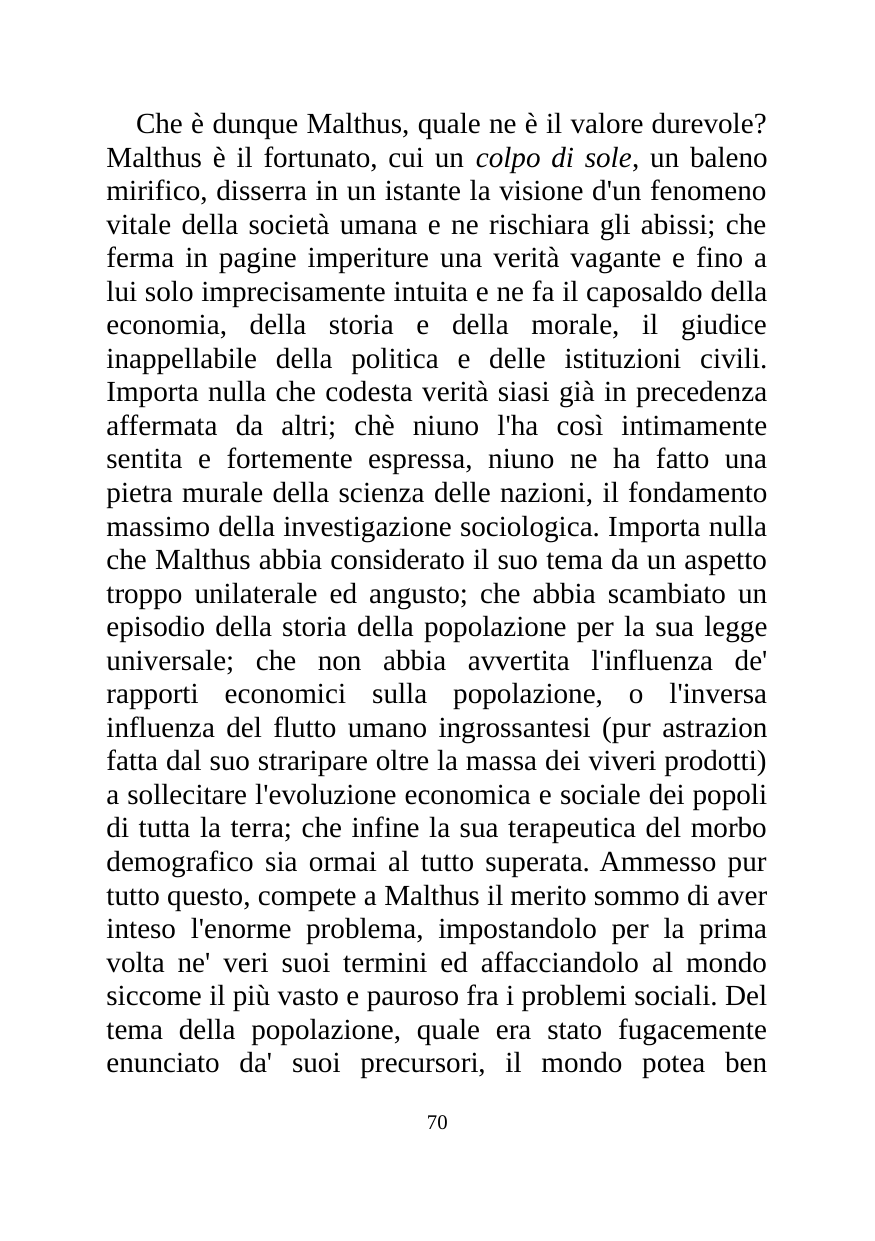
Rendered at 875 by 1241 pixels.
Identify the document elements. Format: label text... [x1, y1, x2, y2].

text Che è dunque Malthus, quale ne è il valore durevole? Malthus è il fortunato, cui un colpo di sole, un baleno mirifico, disserra in un istante la visione d'un fenomeno vitale della società umana e ne rischiara gli abissi; che ferma in pagine imperiture una verità vagante e fino a lui solo imprecisamente intuita e ne fa il caposaldo della economia, della storia e della morale, il giudice inappellabile della politica e delle istituzioni civili. Importa nulla che codesta verità siasi già in precedenza affermata da altri; chè niuno l'ha così intimamente sentita e fortemente espressa, niuno ne ha fatto una pietra murale della scienza delle nazioni, il fondamento massimo della investigazione sociologica. Importa nulla che Malthus abbia considerato il suo tema da un aspetto troppo unilaterale ed angusto; che abbia scambiato un episodio della storia della popolazione per la sua legge universale; che non abbia avvertita l'influenza de' rapporti economici sulla popolazione, o l'inversa influenza del flutto umano ingrossantesi (pur astrazion fatta dal suo straripare oltre la massa dei viveri prodotti) a sollecitare l'evoluzione economica e sociale dei popoli di tutta la terra; che infine la sua terapeutica del morbo demografico sia ormai al tutto superata. Ammesso pur tutto questo, compete a Malthus il merito sommo di aver inteso l'enorme problema, impostandolo per la prima volta ne' veri suoi termini ed affacciandolo al mondo siccome il più vasto e pauroso fra i problemi sociali. Del tema della popolazione, quale era stato fugacemente enunciato da' suoi precursori, il mondo potea ben [106, 106, 768, 1079]
